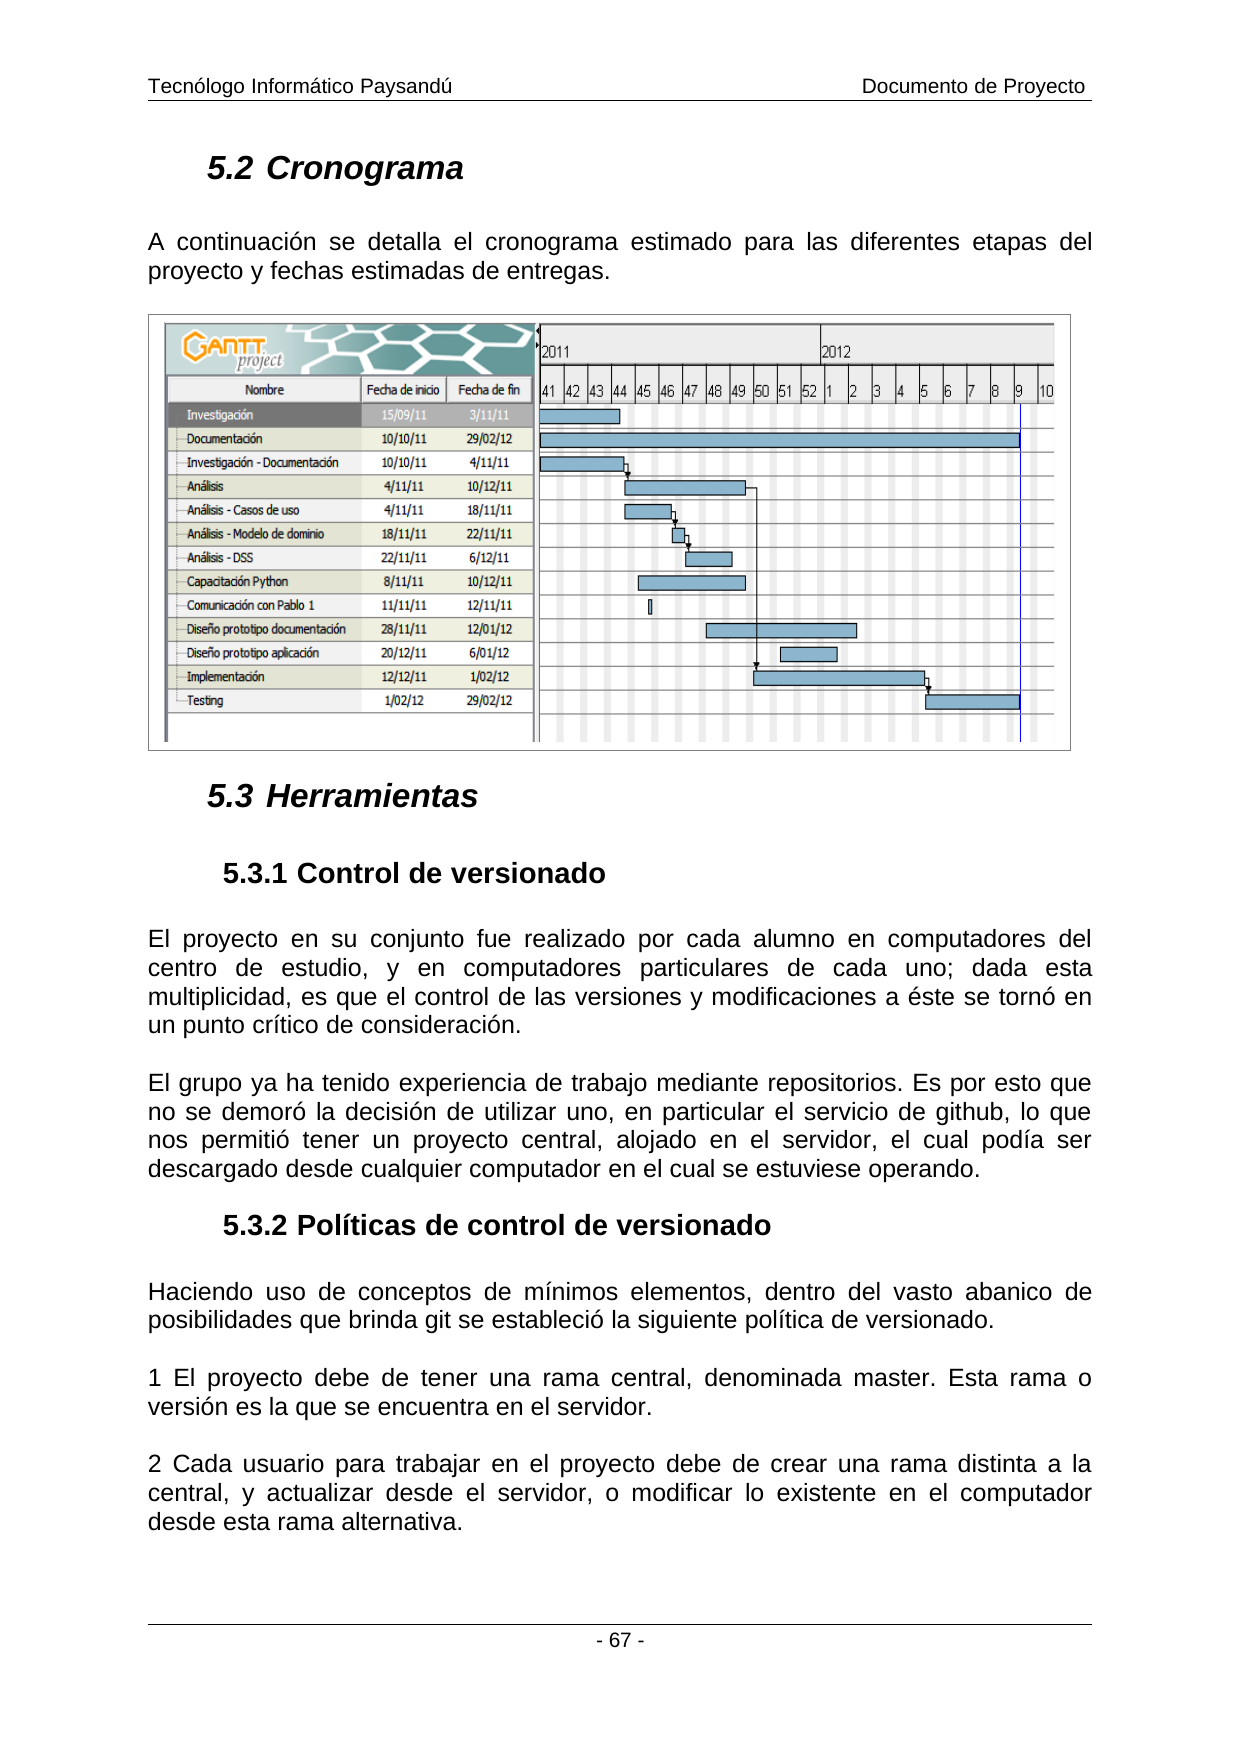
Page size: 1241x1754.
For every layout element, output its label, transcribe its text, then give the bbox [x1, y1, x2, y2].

picture [164, 322, 1055, 742]
text 2 Cada usuario para trabajar en el proyecto debe de crear una rama distinta a la central, y actualizar desde el servidor, o modificar lo existente en el computador desde esta rama alternativa. [148, 1449, 1092, 1535]
text 1 El proyecto debe de tener una rama central, denominada master. Esta rama o versión es la que se encuentra en el servidor. [148, 1363, 1092, 1420]
text El proyecto en su conjunto fue realizado por cada alumno en computadores del centro de estudio, y en computadores particulares de cada uno; dada esta multiplicidad, es que el control de las versiones y modificaciones a éste se tornó en un punto crítico de consideración. [148, 924, 1092, 1039]
subtitle Control de versionado [223, 856, 1092, 889]
text Haciendo uso de conceptos de mínimos elementos, dentro del vasto abanico de posibilidades que brinda git se estableció la siguiente política de versionado. [148, 1277, 1092, 1334]
subtitle Políticas de control de versionado [223, 1208, 1092, 1242]
text A continuación se detalla el cronograma estimado para las diferentes etapas del proyecto y fechas estimadas de entregas. [148, 227, 1092, 285]
subtitle Cronograma [207, 148, 1092, 186]
subtitle Herramientas [207, 776, 1092, 814]
text El grupo ya ha tenido experiencia de trabajo mediante repositorios. Es por esto que no se demoró la decisión de utilizar uno, en particular el servicio de github, lo que nos permitió tener un proyecto central, alojado en el servidor, el cual podía ser descargado desde cualquier computador en el cual se estuviese operando. [148, 1068, 1092, 1183]
